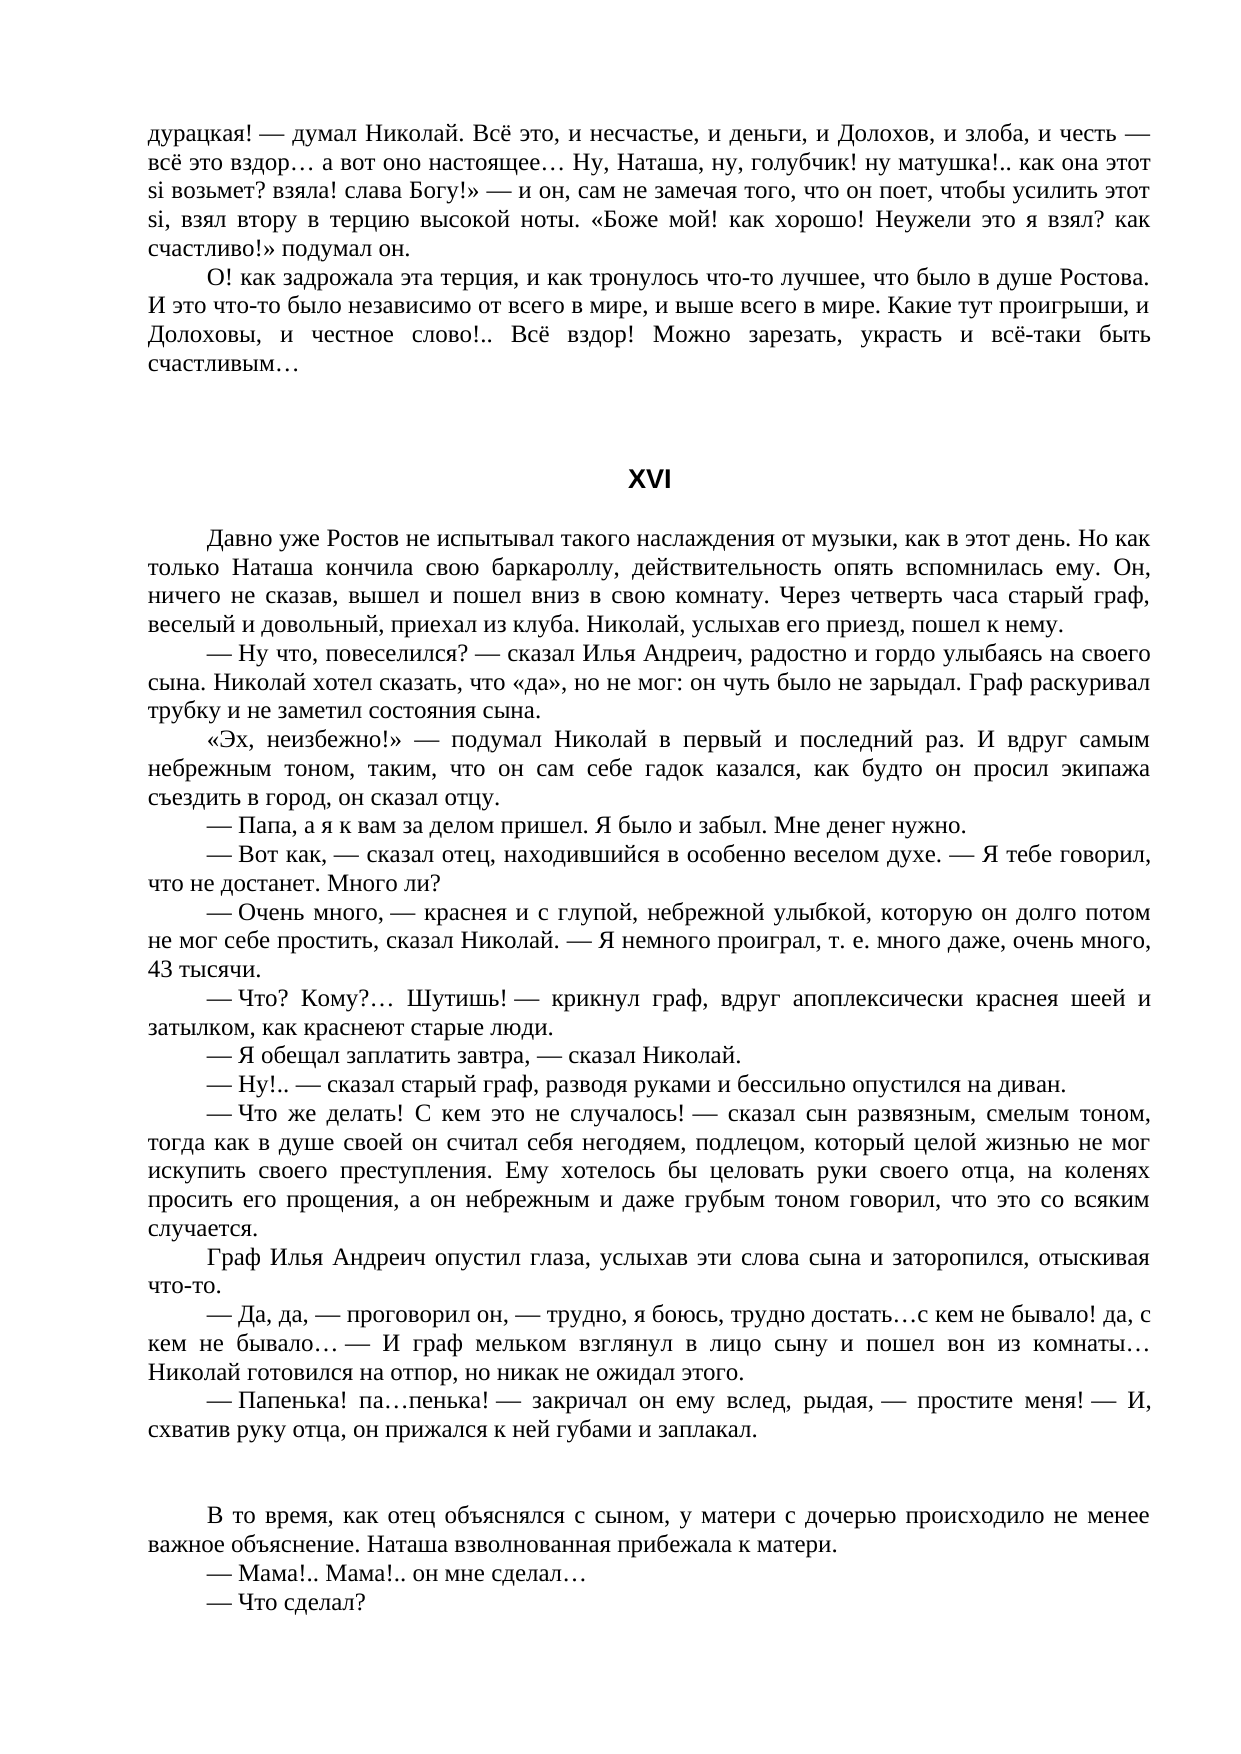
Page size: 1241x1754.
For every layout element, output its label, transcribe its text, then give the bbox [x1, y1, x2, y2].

text «Эх, неизбежно!» — подумал Николай в первый и последний раз. И вдруг самым небрежным тоном, таким, что он сам себе гадок казался, как будто он просил экипажа съездить в город, он сказал отцу. [148, 724, 1152, 811]
text — Ну что, повеселился? — сказал Илья Андреич, радостно и гордо улыбаясь на своего сына. Николай хотел сказать, что «да», но не мог: он чуть было не зарыдал. Граф раскуривал трубку и не заметил состояния сына. [148, 638, 1152, 724]
subtitle XVI [148, 463, 1152, 494]
text Граф Илья Андреич опустил глаза, услыхав эти слова сына и заторопился, отыскивая что-то. [148, 1242, 1152, 1299]
text — Что же делать! С кем это не случалось! — сказал сын развязным, смелым тоном, тогда как в душе своей он считал себя негодяем, подлецом, который целой жизнью не мог искупить своего преступления. Ему хотелось бы целовать руки своего отца, на коленях просить его прощения, а он небрежным и даже грубым тоном говорил, что это со всяким случается. [148, 1098, 1152, 1242]
text — Да, да, — проговорил он, — трудно, я боюсь, трудно достать…с кем не бывало! да, с кем не бывало… — И граф мельком взглянул в лицо сыну и пошел вон из комнаты… Николай готовился на отпор, но никак не ожидал этого. [148, 1299, 1152, 1386]
text Давно уже Ростов не испытывал такого наслаждения от музыки, как в этот день. Но как только Наташа кончила свою баркароллу, действительность опять вспомнилась ему. Он, ничего не сказав, вышел и пошел вниз в свою комнату. Через четверть часа старый граф, веселый и довольный, приехал из клуба. Николай, услыхав его приезд, пошел к нему. [148, 523, 1152, 638]
text — Что сделал? [148, 1587, 1152, 1616]
text — Вот как, — сказал отец, находившийся в особенно веселом духе. — Я тебе говорил, что не достанет. Много ли? [148, 839, 1152, 897]
text — Очень много, — краснея и с глупой, небрежной улыбкой, которую он долго потом не мог себе простить, сказал Николай. — Я немного проиграл, т. е. много даже, очень много, 43 тысячи. [148, 897, 1152, 983]
text — Я обещал заплатить завтра, — сказал Николай. [148, 1041, 1152, 1069]
text — Мама!.. Мама!.. он мне сделал… [148, 1558, 1152, 1587]
text — Папа, а я к вам за делом пришел. Я было и забыл. Мне денег нужно. [148, 811, 1152, 839]
text дурацкая! — думал Николай. Всё это, и несчастье, и деньги, и Долохов, и злоба, и честь — всё это вздор… а вот оно настоящее… Hy, Наташа, ну, голубчик! ну матушка!.. как она этот si возьмет? взяла! слава Богу!» — и он, сам не замечая того, что он поет, чтобы усилить этот si, взял втору в терцию высокой ноты. «Боже мой! как хорошо! Неужели это я взял? как счастливо!» подумал он. [148, 118, 1152, 262]
text — Папенька! па…пенька! — закричал он ему вслед, рыдая, — простите меня! — И, схватив руку отца, он прижался к ней губами и заплакал. [148, 1386, 1152, 1443]
text — Что? Кому?… Шутишь! — крикнул граф, вдруг апоплексически краснея шеей и затылком, как краснеют старые люди. [148, 983, 1152, 1041]
text О! как задрожала эта терция, и как тронулось что-то лучшее, что было в душе Ростова. И это что-то было независимо от всего в мире, и выше всего в мире. Какие тут проигрыши, и Долоховы, и честное слово!.. Всё вздор! Можно зарезать, украсть и всё-таки быть счастливым… [148, 262, 1152, 377]
text — Ну!.. — сказал старый граф, разводя руками и бессильно опустился на диван. [148, 1069, 1152, 1098]
text В то время, как отец объяснялся с сыном, у матери с дочерью происходило не менее важное объяснение. Наташа взволнованная прибежала к матери. [148, 1501, 1152, 1558]
